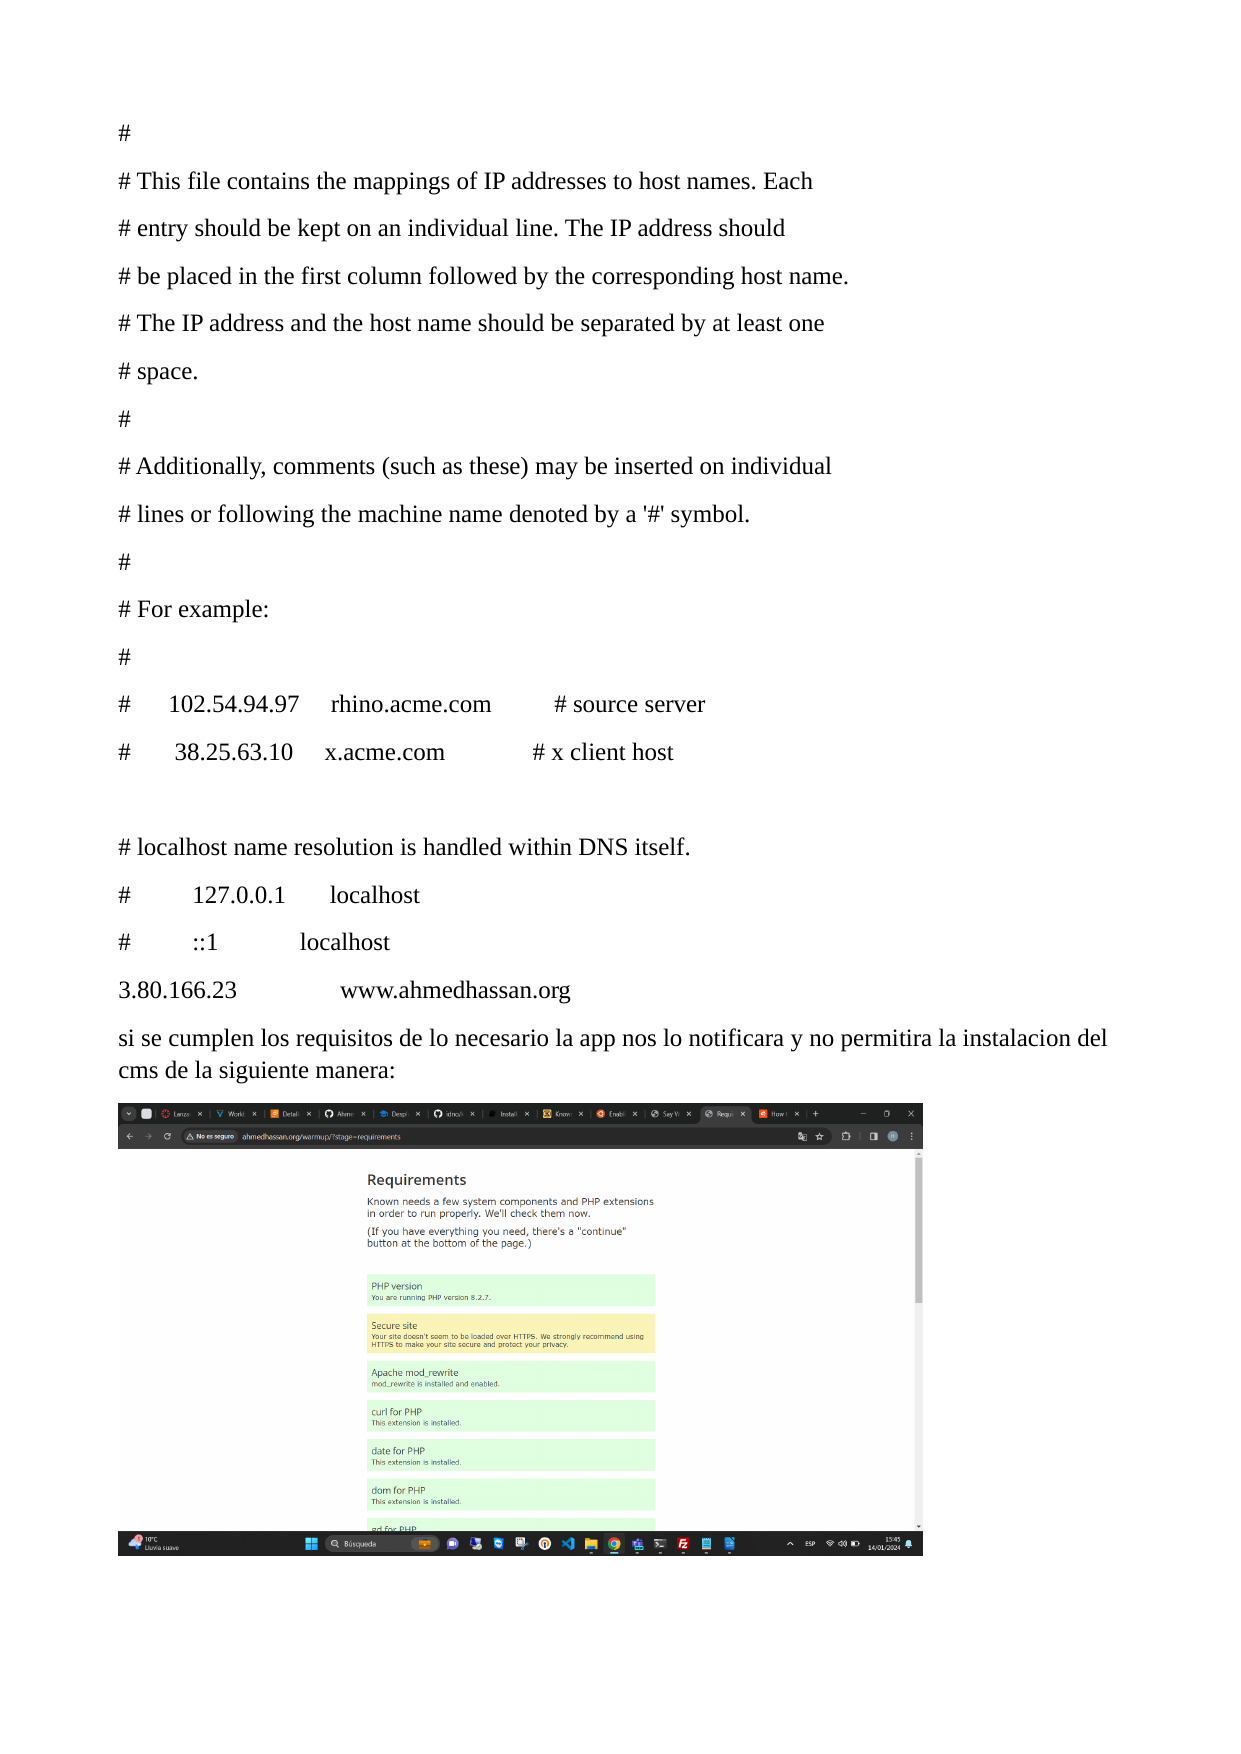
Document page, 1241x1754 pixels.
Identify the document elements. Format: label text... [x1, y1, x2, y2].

text # Additionally, comments (such as these) may be inserted on individual [118, 451, 1122, 480]
text # [118, 118, 1122, 147]
text # This file contains the mappings of IP addresses to host names. Each [118, 166, 1122, 194]
text si se cumplen los requisitos de lo necesario la app nos lo notificara y no permitira la instalacion del cms de la siguiente manera: [118, 1023, 1122, 1084]
text # be placed in the first column followed by the corresponding host name. [118, 261, 1122, 290]
text # [118, 642, 1122, 671]
text # For example: [118, 594, 1122, 623]
text # 102.54.94.97 rhino.acme.com # source server [118, 689, 1122, 718]
text # localhost name resolution is handled within DNS itself. [118, 832, 1122, 861]
text # The IP address and the host name should be separated by at least one [118, 308, 1122, 337]
text 3.80.166.23 www.ahmedhassan.org [118, 975, 1122, 1004]
text # [118, 404, 1122, 432]
text # 127.0.0.1 localhost [118, 880, 1122, 908]
picture [118, 1103, 923, 1556]
text # ::1 localhost [118, 927, 1122, 956]
text # 38.25.63.10 x.acme.com # x client host [118, 737, 1122, 766]
text # lines or following the machine name denoted by a '#' symbol. [118, 499, 1122, 528]
text # [118, 547, 1122, 575]
text # space. [118, 356, 1122, 385]
text # entry should be kept on an individual line. The IP address should [118, 213, 1122, 242]
